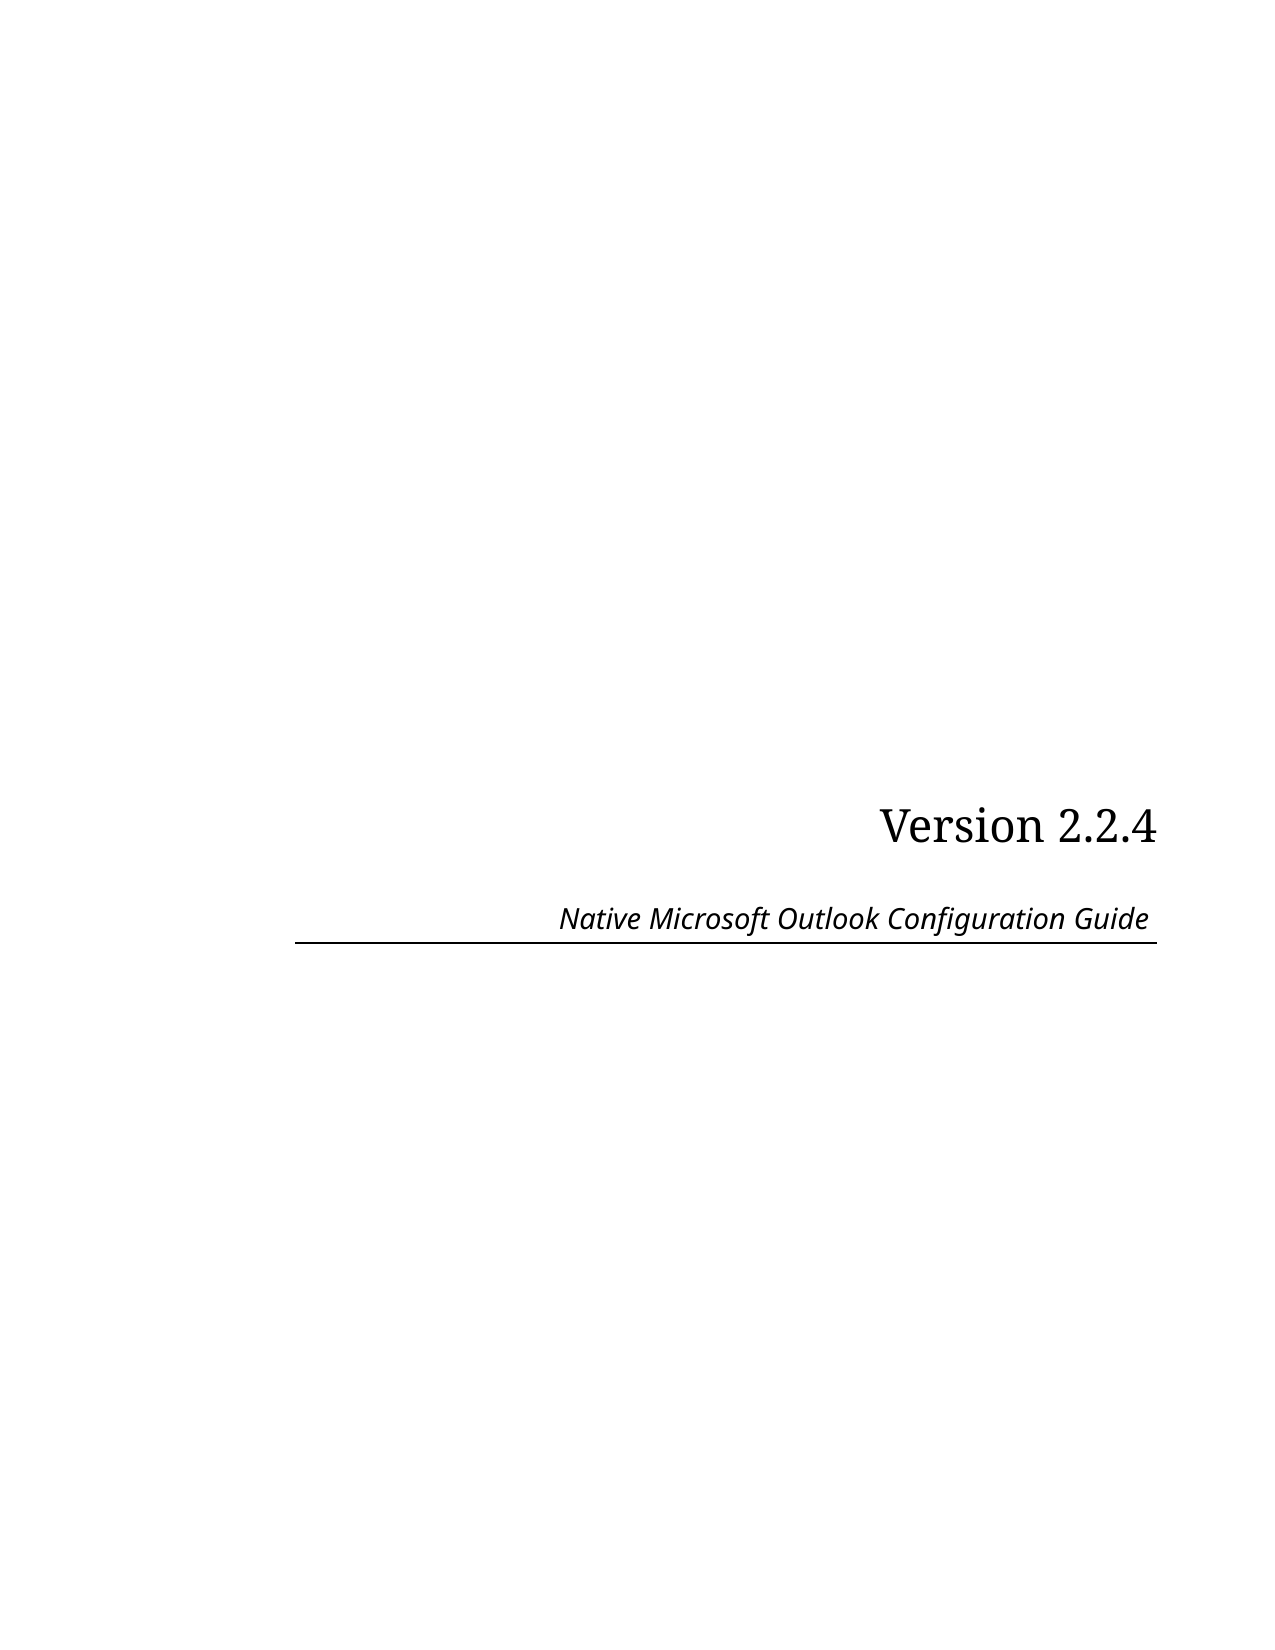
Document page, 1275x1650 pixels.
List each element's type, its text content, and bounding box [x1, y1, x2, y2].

subtitle Native Microsoft Outlook Configuration Guide [295, 894, 1157, 942]
title Version 2.2.4 [295, 794, 1157, 856]
